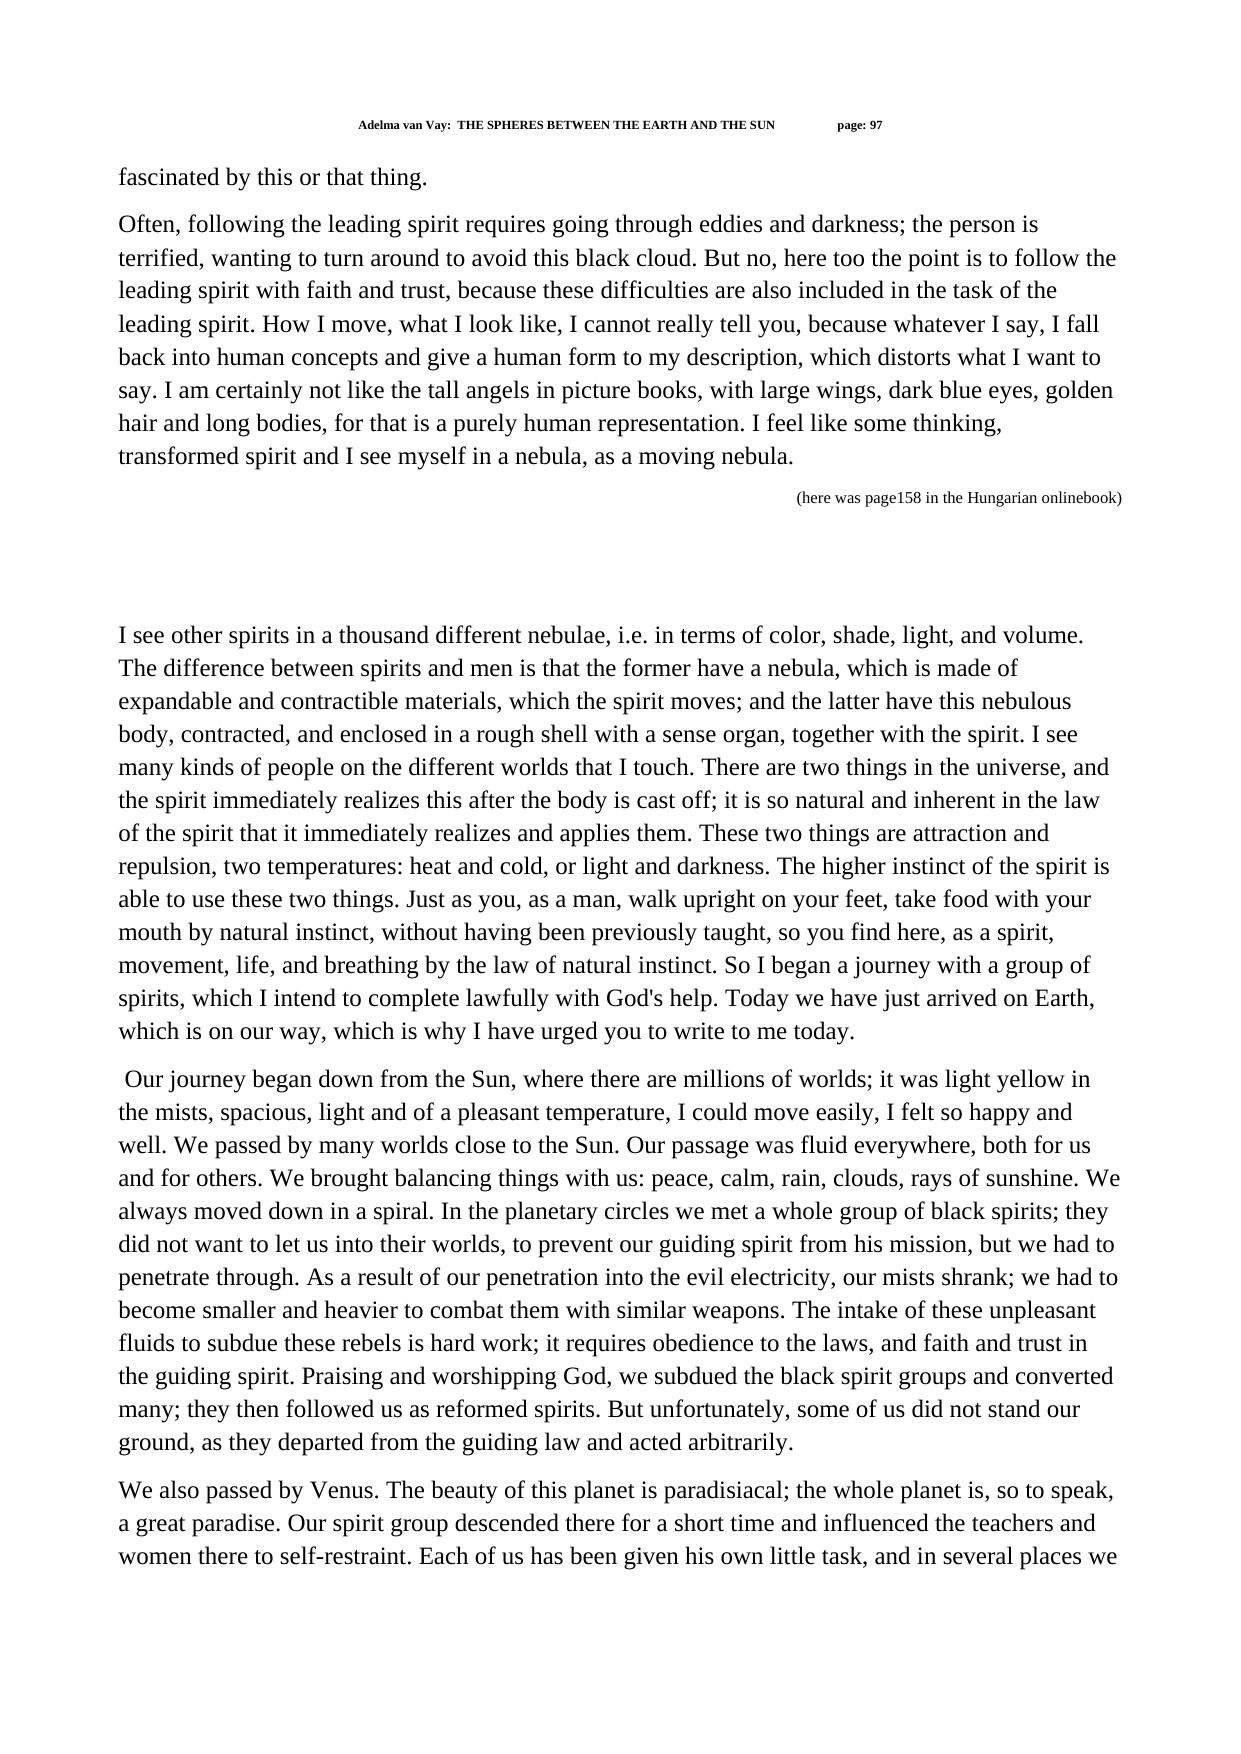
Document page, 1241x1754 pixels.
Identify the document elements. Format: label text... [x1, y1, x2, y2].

text We also passed by Venus. The beauty of this planet is paradisiacal; the whole planet is, so to speak, a great paradise. Our spirit group descended there for a short time and influenced the teachers and women there to self-restraint. Each of us has been given his own little task, and in several places we [118, 1475, 1122, 1569]
text I see other spirits in a thousand different nebulae, i.e. in terms of color, shade, light, and volume. The difference between spirits and men is that the former have a nebula, which is made of expandable and contractible materials, which the spirit moves; and the latter have this nebulous body, contracted, and enclosed in a rough shell with a sense organ, together with the spirit. I see many kinds of people on the different worlds that I touch. There are two things in the universe, and the spirit immediately realizes this after the body is cast off; it is so natural and inherent in the law of the spirit that it immediately realizes and applies them. These two things are attraction and repulsion, two temperatures: heat and cold, or light and darkness. The higher instinct of the spirit is able to use these two things. Just as you, as a man, walk upright on your feet, take food with your mouth by natural instinct, without having been previously taught, so you find here, as a spirit, movement, life, and breathing by the law of natural instinct. So I began a journey with a group of spirits, which I intend to complete lawfully with God's help. Today we have just arrived on Earth, which is on our way, which is why I have urged you to write to me today. [118, 620, 1122, 1045]
text Our journey began down from the Sun, where there are millions of worlds; it was light yellow in the mists, spacious, light and of a pleasant temperature, I could move easily, I felt so happy and well. We passed by many worlds close to the Sun. Our passage was fluid everywhere, both for us and for others. We brought balancing things with us: peace, calm, rain, clouds, rays of sunshine. We always moved down in a spiral. In the planetary circles we met a whole group of black spirits; they did not want to let us into their worlds, to prevent our guiding spirit from his mission, but we had to penetrate through. As a result of our penetration into the evil electricity, our mists shrank; we had to become smaller and heavier to combat them with similar weapons. The intake of these unpleasant fluids to subdue these rebels is hard work; it requires obedience to the laws, and faith and trust in the guiding spirit. Praising and worshipping God, we subdued the black spirit groups and converted many; they then followed us as reformed spirits. But unfortunately, some of us did not stand our ground, as they departed from the guiding law and acted arbitrarily. [118, 1064, 1122, 1456]
text (here was page158 in the Hungarian onlinebook) [118, 488, 1122, 507]
text fascinated by this or that thing. [118, 162, 1122, 191]
text Often, following the leading spirit requires going through eddies and darkness; the person is terrified, wanting to turn around to avoid this black cloud. But no, here too the point is to follow the leading spirit with faith and trust, because these difficulties are also included in the task of the leading spirit. How I move, what I look like, I cannot really tell you, because whatever I say, I fall back into human concepts and give a human form to my description, which distorts what I want to say. I am certainly not like the tall angels in picture books, with large wings, dark blue eyes, golden hair and long bodies, for that is a purely human representation. I feel like some thinking, transformed spirit and I see myself in a nebula, as a moving nebula. [118, 209, 1122, 469]
